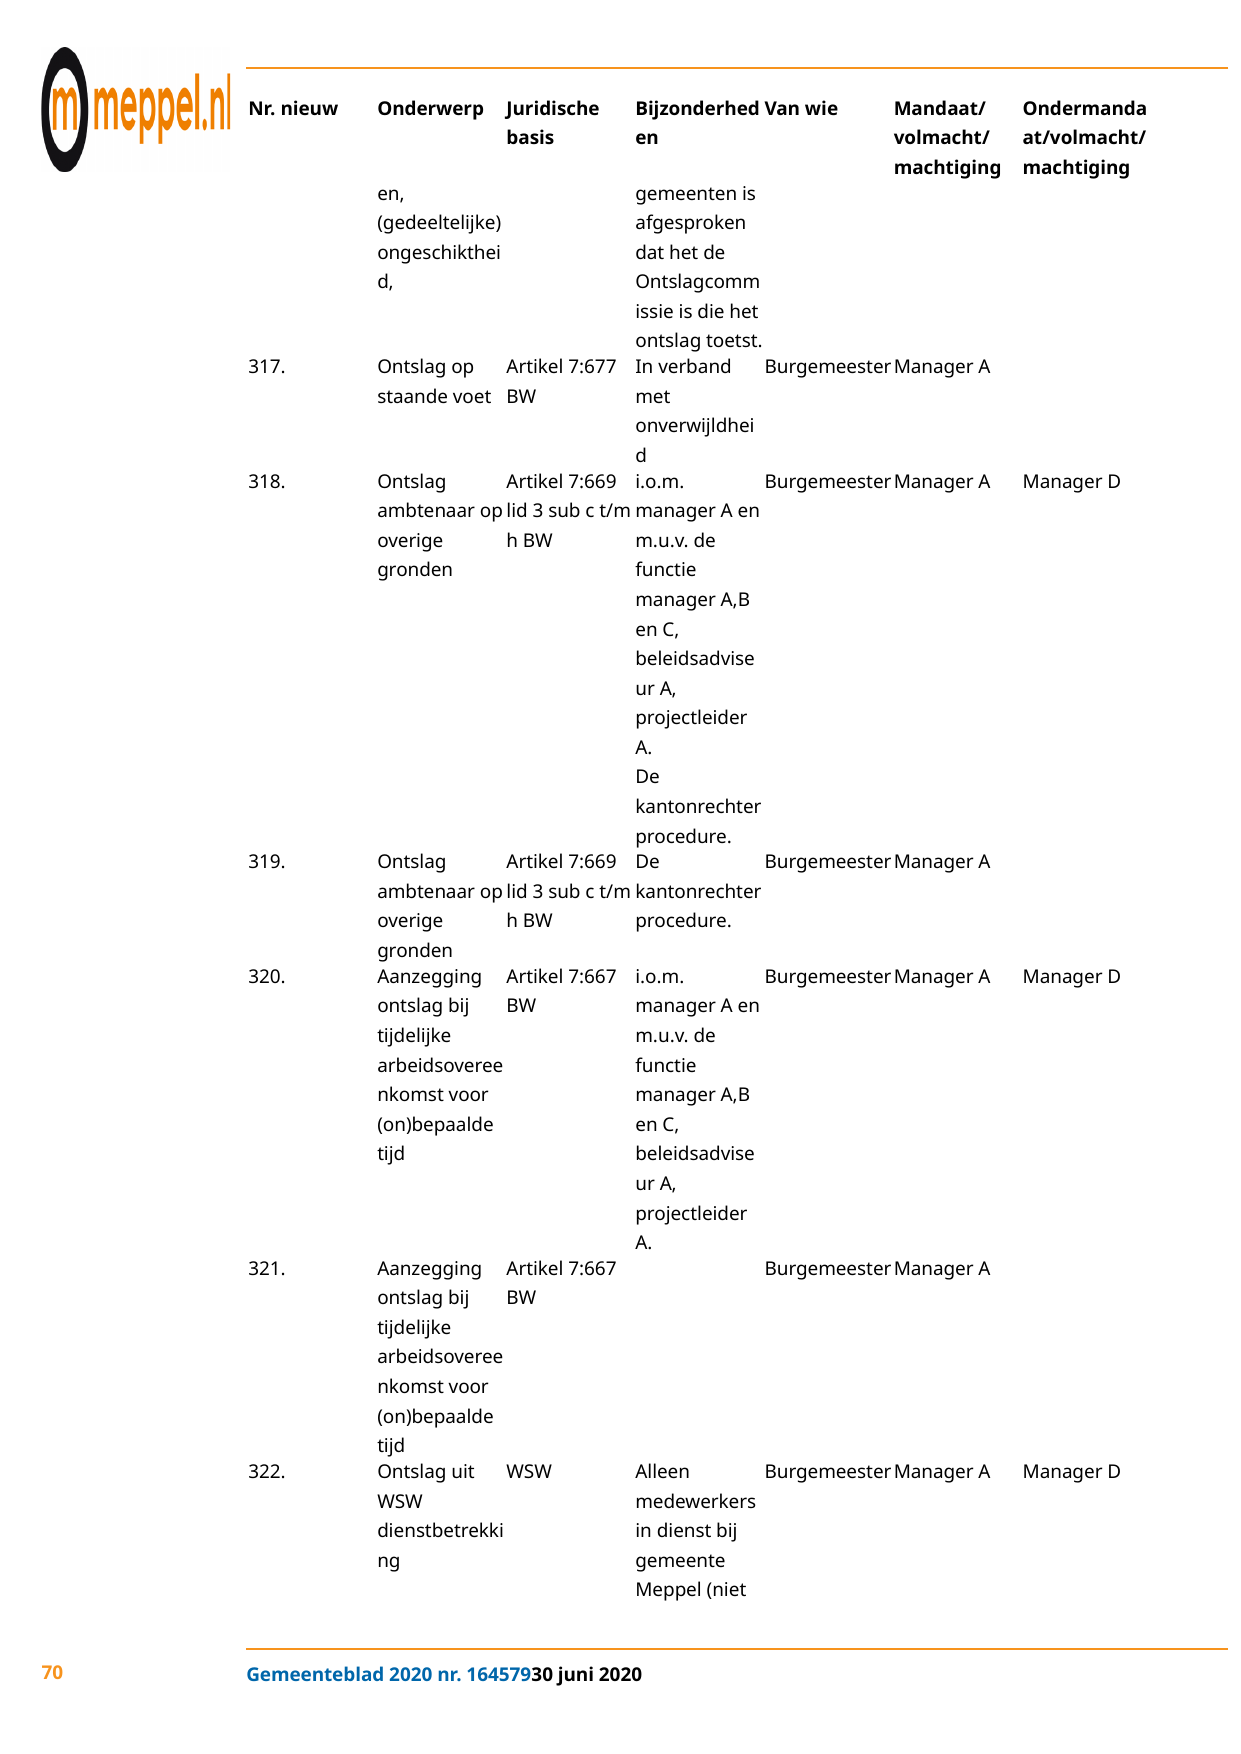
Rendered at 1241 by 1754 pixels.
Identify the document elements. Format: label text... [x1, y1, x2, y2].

table_cell Manager A [894, 353, 1022, 468]
table_header Onderwerp [377, 95, 506, 180]
table_cell [248, 353, 377, 468]
table_cell Ontslag ambtenaar op overige gronden [377, 468, 506, 848]
table_cell Burgemeester [764, 963, 893, 1255]
table_cell Burgemeester [764, 468, 893, 848]
table_cell [1023, 849, 1152, 963]
table_cell i.o.m. manager A en m.u.v. de functie manager A,B en C, beleidsadviseur A, projectleider A. [635, 963, 764, 1255]
table_cell De kantonrechterprocedure. [635, 849, 764, 963]
table_header Ondermandaat/volmacht/ machtiging [1023, 95, 1152, 180]
table_header Mandaat/volmacht/machtiging [894, 95, 1022, 180]
table_cell Manager A [894, 963, 1022, 1255]
table_cell Ontslag op staande voet [377, 353, 506, 468]
table_cell i.o.m. manager A en m.u.v. de functie manager A,B en C, beleidsadviseur A, projectleider A. De kantonrechterprocedure. [635, 468, 764, 848]
table_cell [1023, 353, 1152, 468]
table_cell In verband met onverwijldheid [635, 353, 764, 468]
table_cell Burgemeester [764, 849, 893, 963]
table_header Juridische basis [506, 95, 635, 180]
table_cell Burgemeester [764, 353, 893, 468]
table_cell Artikel 7:667 BW [506, 1255, 635, 1458]
table_cell Manager D [1023, 1458, 1152, 1602]
table_cell Manager A [894, 1458, 1022, 1602]
table_cell Ontslag ambtenaar op overige gronden [377, 849, 506, 963]
picture [41, 47, 231, 172]
table_cell [635, 1255, 764, 1458]
table_header Nr. nieuw [248, 95, 377, 180]
table_cell WSW [506, 1458, 635, 1602]
table_cell [764, 180, 893, 353]
table_cell gemeenten is afgesproken dat het de Ontslagcommissie is die het ontslag toetst. [635, 180, 764, 353]
table_cell Aanzegging ontslag bij tijdelijke arbeidsovereenkomst voor (on)bepaalde tijd [377, 963, 506, 1255]
table_cell [1023, 1255, 1152, 1458]
table_cell [248, 1255, 377, 1458]
table_header Van wie [764, 95, 893, 180]
table_cell Artikel 7:677 BW [506, 353, 635, 468]
table_cell [894, 180, 1022, 353]
table_cell [248, 468, 377, 848]
table_cell Artikel 7:669 lid 3 sub c t/m h BW [506, 468, 635, 848]
table_cell [248, 1458, 377, 1602]
table_cell [1023, 180, 1152, 353]
table_cell Manager A [894, 849, 1022, 963]
table_cell en, (gedeeltelijke) ongeschiktheid, [377, 180, 506, 353]
table_cell Artikel 7:669 lid 3 sub c t/m h BW [506, 849, 635, 963]
table_cell Aanzegging ontslag bij tijdelijke arbeidsovereenkomst voor (on)bepaalde tijd [377, 1255, 506, 1458]
table_cell Manager A [894, 1255, 1022, 1458]
table_cell [506, 180, 635, 353]
table_cell Alleen medewerkers in dienst bij gemeente Meppel (niet [635, 1458, 764, 1602]
table_cell Manager D [1023, 468, 1152, 848]
table_cell Manager D [1023, 963, 1152, 1255]
table_cell [248, 180, 377, 353]
table_cell Burgemeester [764, 1458, 893, 1602]
table_cell [248, 963, 377, 1255]
table_cell [248, 849, 377, 963]
table_cell Manager A [894, 468, 1022, 848]
table_cell Ontslag uit WSW dienstbetrekking [377, 1458, 506, 1602]
table_header Bijzonderheden [635, 95, 764, 180]
table_cell Burgemeester [764, 1255, 893, 1458]
table_cell Artikel 7:667 BW [506, 963, 635, 1255]
